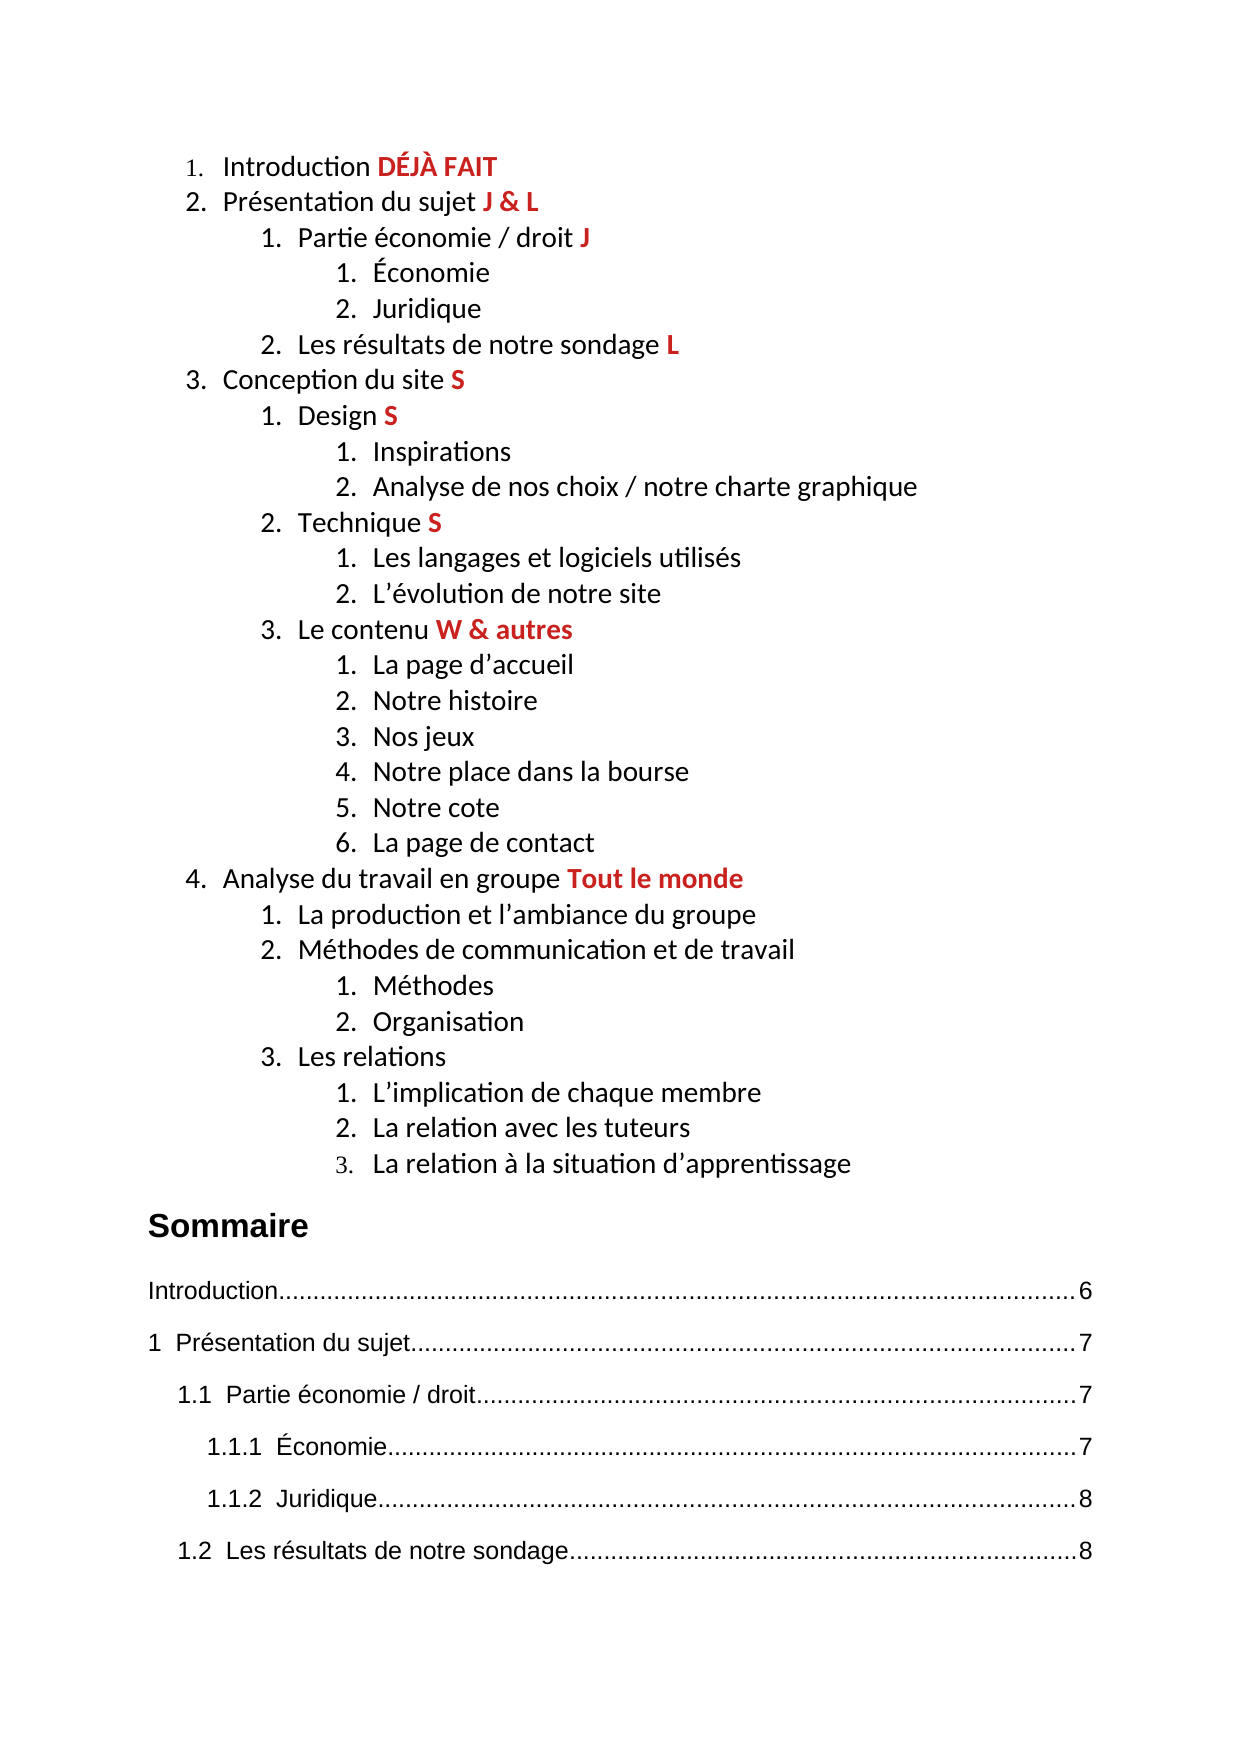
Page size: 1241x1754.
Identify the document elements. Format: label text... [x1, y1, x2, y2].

list Les relations [260, 1038, 1093, 1074]
list L’implication de chaque membre [335, 1074, 1093, 1109]
list Organisation [335, 1003, 1093, 1038]
list Juridique [335, 290, 1093, 326]
list Le contenu W & autres [260, 611, 1093, 646]
text 1.1.2 Juridique 8 [207, 1484, 1093, 1512]
list La relation à la situation d’apprentissage [335, 1145, 1093, 1181]
list Économie [335, 254, 1093, 290]
list Notre place dans la bourse [335, 753, 1093, 789]
list La page de contact [335, 824, 1093, 860]
list Présentation du sujet J & L [185, 183, 1093, 219]
text Introduction 6 [148, 1276, 1093, 1304]
list Les langages et logiciels utilisés [335, 539, 1093, 575]
list Conception du site S [185, 361, 1093, 397]
list La relation avec les tuteurs [335, 1109, 1093, 1145]
list L’évolution de notre site [335, 575, 1093, 611]
list Nos jeux [335, 718, 1093, 753]
text 1.1 Partie économie / droit 7 [177, 1380, 1093, 1408]
list Inspirations [335, 433, 1093, 468]
list La page d’accueil [335, 646, 1093, 682]
subtitle Sommaire [148, 1206, 1093, 1244]
list Analyse du travail en groupe Tout le monde [185, 860, 1093, 896]
list Notre cote [335, 789, 1093, 824]
list Méthodes de communication et de travail [260, 931, 1093, 967]
list Design S [260, 397, 1093, 433]
list Introduction DÉJÀ FAIT [185, 148, 1093, 183]
text 1 Présentation du sujet 7 [148, 1328, 1093, 1357]
list Partie économie / droit J [260, 219, 1093, 254]
text 1.2 Les résultats de notre sondage 8 [177, 1536, 1093, 1564]
text 1.1.1 Économie 7 [207, 1432, 1093, 1461]
list Technique S [260, 504, 1093, 539]
list Les résultats de notre sondage L [260, 326, 1093, 361]
list La production et l’ambiance du groupe [260, 896, 1093, 931]
list Notre histoire [335, 682, 1093, 718]
list Analyse de nos choix / notre charte graphique [335, 468, 1093, 504]
list Méthodes [335, 967, 1093, 1003]
